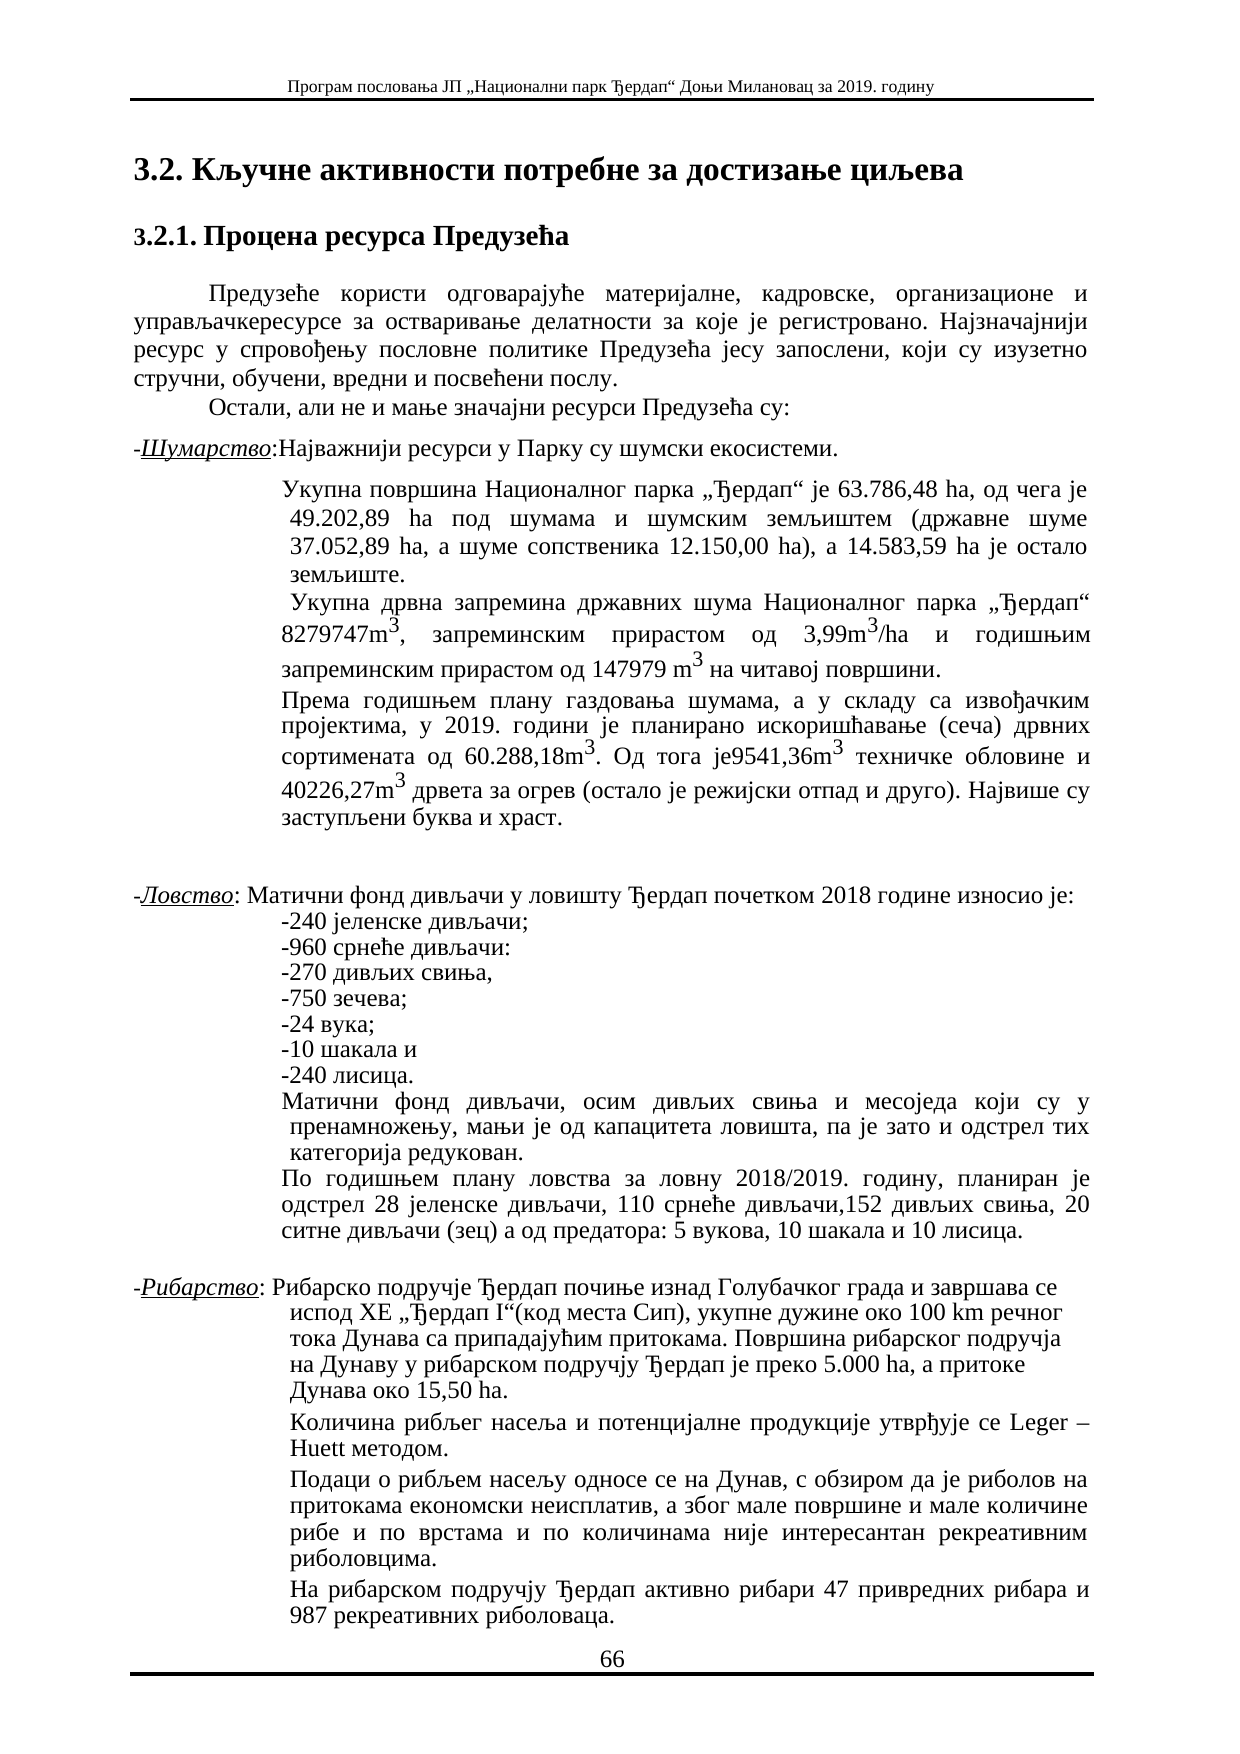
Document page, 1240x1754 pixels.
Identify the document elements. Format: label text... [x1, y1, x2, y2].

list 24 вука; [281, 1012, 1091, 1037]
text Остали, али не и мање значајни ресурси Предузећа су: [208, 392, 1091, 420]
list 750 зечева; [281, 986, 1091, 1012]
text Матични фонд дивљачи, осим дивљих свиња и месоједа који су у пренамножењу, мањи је од капацитета ловишта, па је зато и одстрел тих категорија редукован. [281, 1089, 1091, 1166]
text 66 [133, 1644, 1091, 1672]
text 3.2.1. Процена ресурса Предузећа [133, 218, 1091, 252]
list 240 лисица. [281, 1063, 1091, 1089]
text На рибарском подручју Ђердап активно рибари 47 привредних рибара и 987 рекреативних риболоваца. [289, 1576, 1091, 1629]
list 240 јеленске дивљачи; [281, 909, 1091, 934]
text Према годишњем плану газдовањa шумама, а у складу са извођачким пројектима, у 2019. години је планирано искоришћавање (сеча) дрвних сортимената од 60.288,18m3. Од тога је9541,36m3 техничке обловине и 40226,27m3 дрвета за огрев (остало је режијски отпад и друго). Највише су заступљени буква и храст. [281, 688, 1091, 831]
text Програм пословања ЈП „Национални парк Ђердап“ Доњи Милановац за 2019. годину [133, 76, 1089, 96]
list Шумарство:Најважнији ресурси у Парку су шумски екосистеми. [133, 433, 1091, 462]
text Количина рибљег насеља и потенцијалне продукције утврђује се Leger – Huett методом. [289, 1409, 1091, 1462]
text По годишњем плану ловства за ловну 2018/2019. годину, планиран је одстрел 28 јеленске дивљачи, 110 срнеће дивљачи,152 дивљих свиња, 20 ситне дивљачи (зец) а од предатора: 5 вукова, 10 шакала и 10 лисица. [281, 1166, 1091, 1244]
list 960 срнеће дивљачи: [281, 934, 1091, 960]
list 10 шакала и [281, 1037, 1091, 1063]
text Укупнa дрвнa запремина државних шума Националног парка „Ђердап“ 8279747m3, запреминским прирастом од 3,99m3/ha и годишњим запреминским прирастом од 147979 m3 на читавој површини. [281, 589, 1091, 684]
text Укупна површина Националног парка „Ђердап“ је 63.786,48 ha, од чега је 49.202,89 ha под шумама и шумским земљиштем (државне шуме 37.052,89 ha, а шуме сопственика 12.150,00 ha), а 14.583,59 ha је остало земљиште. [281, 475, 1089, 588]
list 270 дивљих свиња, [281, 960, 1091, 986]
text 3.2. Кључне активности потребне за достизање циљева [133, 149, 1091, 187]
text Предузеће користи одговарајуће материјалне, кадровске, организационе и управљачкересурсе за остваривање делатности за које је регистровано. Најзначајнији ресурс у спровођењу пословне политике Предузећа јесу запослени, који су изузетно стручни, обучени, вредни и посвећени послу. [133, 278, 1089, 391]
list Рибарство: Рибарско подручје Ђердап почиње изнад Голубачког града и завршава се испод ХЕ „Ђердап I“(код места Сип), укупне дужине око 100 km речног тока Дунава са припадајућим притокама. Површина рибарског подручја на Дунаву у рибарском подручју Ђердап је преко 5.000 ha, а притоке Дунава око 15,50 ha. [133, 1274, 1091, 1404]
text Подаци о рибљем насељу односе се на Дунав, с обзиром да је риболов на притокама економски неисплатив, а због мале површине и мале количине рибе и по врстама и по количинама није интересантан рекреативним риболовцима. [289, 1467, 1089, 1572]
list Ловство: Матични фонд дивљачи у ловишту Ђердап почетком 2018 године износио је: [133, 880, 1091, 909]
